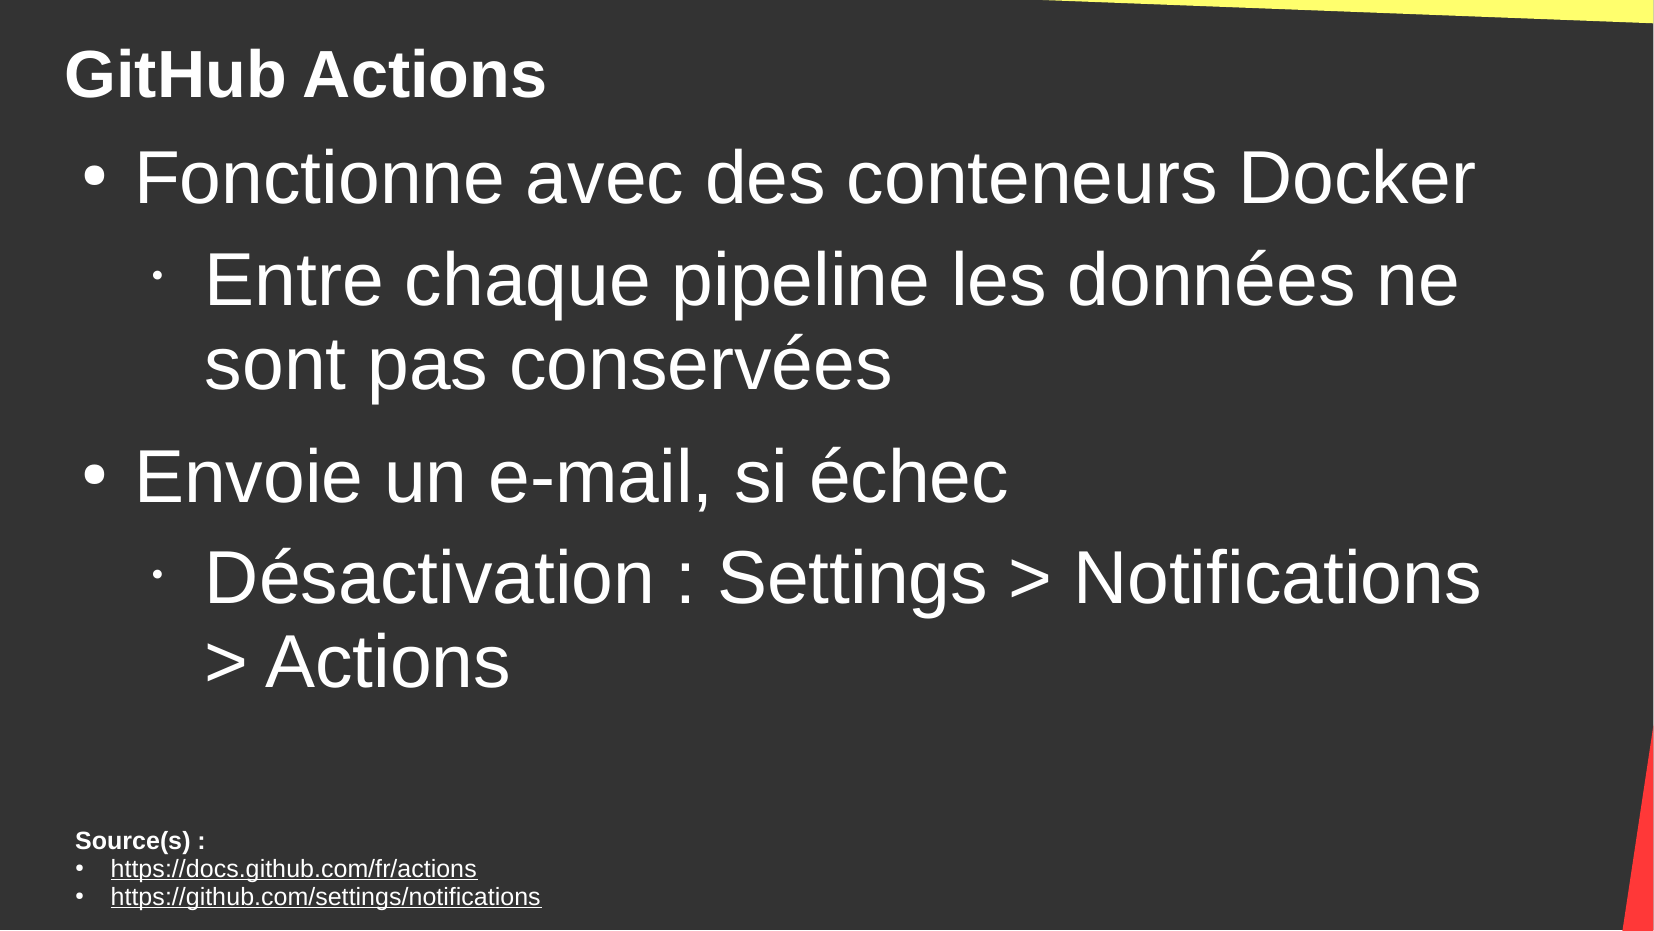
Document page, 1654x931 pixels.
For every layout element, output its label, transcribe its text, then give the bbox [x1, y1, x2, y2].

text_box [1622, 721, 1654, 931]
list Fonctionne avec des conteneurs Docker Entre chaque pipeline les données ne sont pas conservées Envoie un e-mail, si échec Désactivation : Settings > Notifications > Actions [63, 135, 1542, 792]
text_box Source(s) : https://docs.github.com/fr/actions https://github.com/settings/notifications [60, 809, 1546, 919]
title GitHub Actions [64, 37, 1105, 119]
text_box [1042, 0, 1654, 24]
